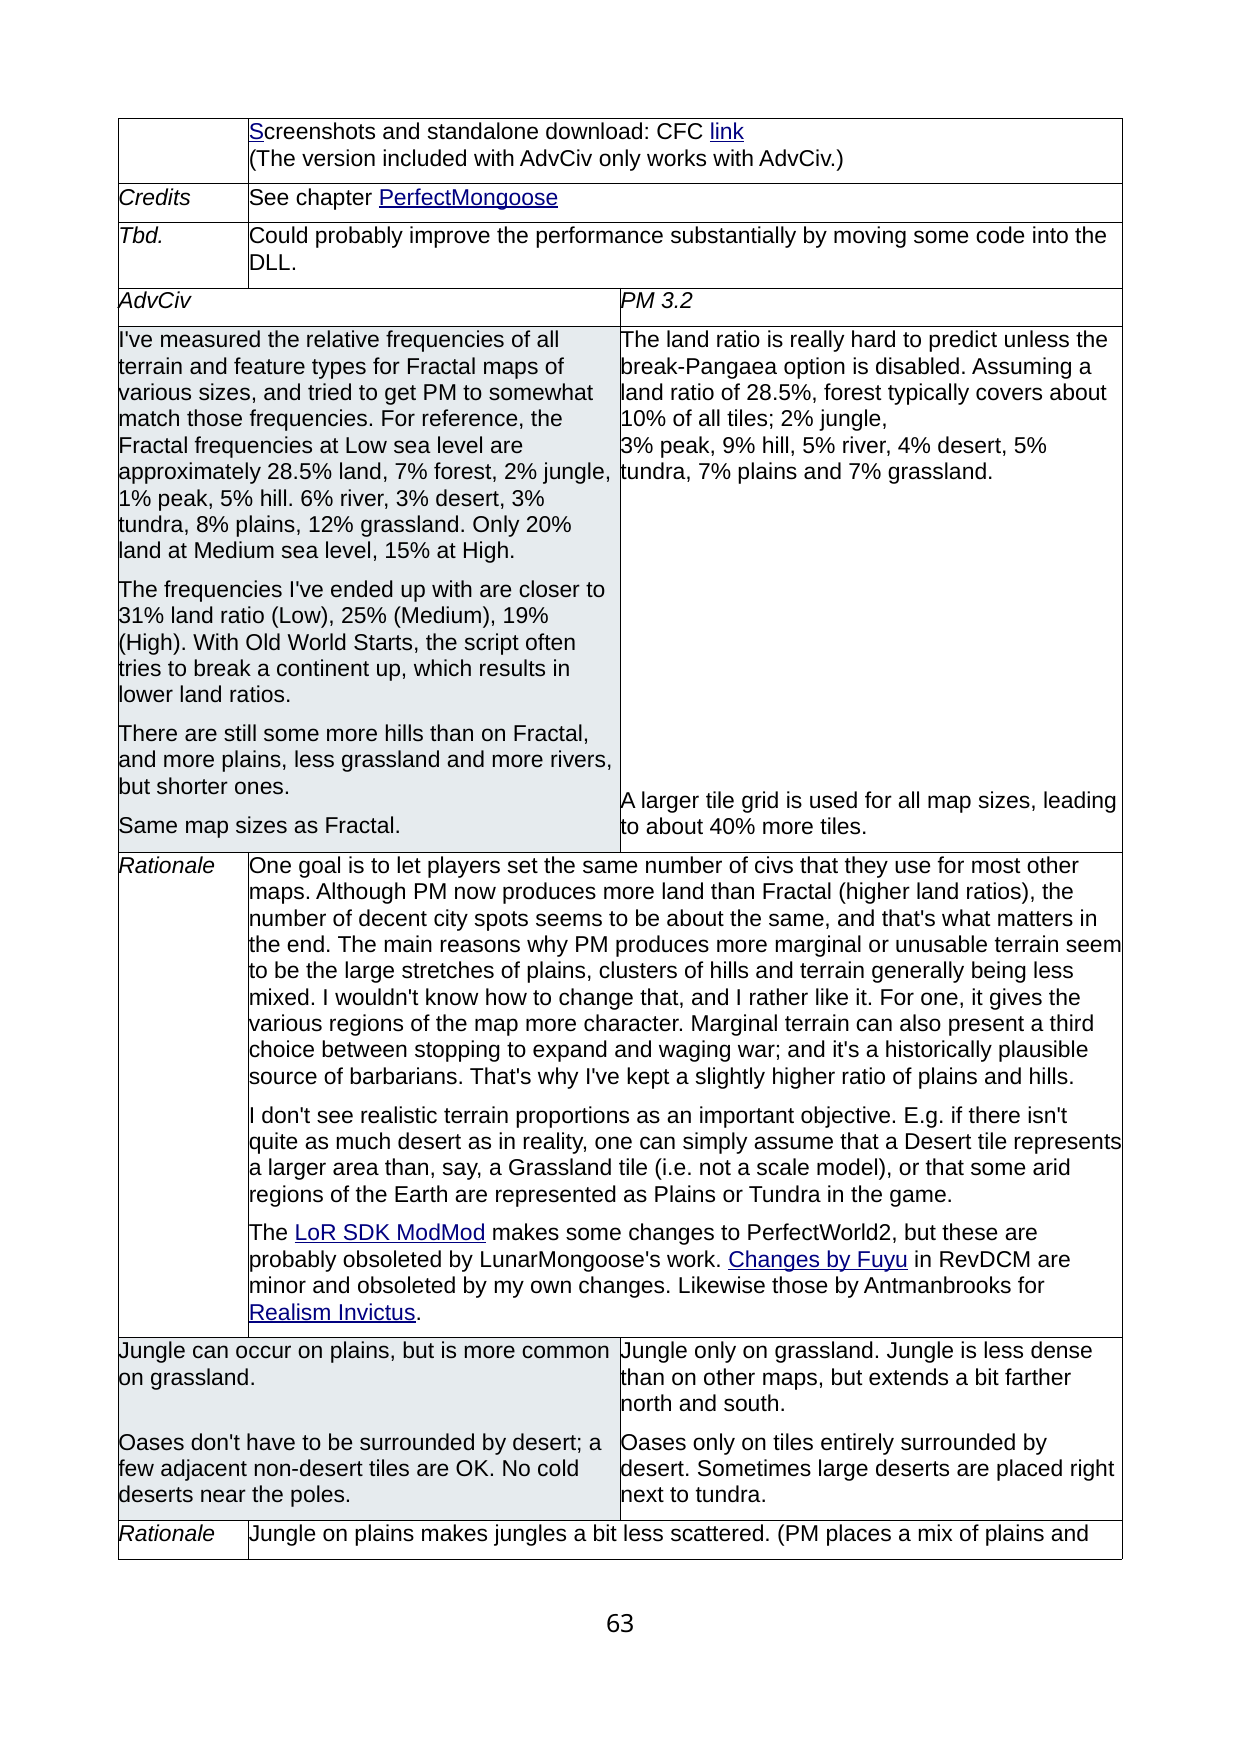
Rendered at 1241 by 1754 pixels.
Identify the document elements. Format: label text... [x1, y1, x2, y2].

table_cell See chapter PerfectMongoose [249, 184, 1122, 222]
table_cell Rationale [119, 853, 248, 1337]
table_cell One goal is to let players set the same number of civs that they use for most other maps. Although PM now produces more land than Fractal (higher land ratios), the number of decent city spots seems to be about the same, and that's what matters in the end. The main reasons why PM produces more marginal or unusable terrain seem to be the large stretches of plains, clusters of hills and terrain generally being less mixed. I wouldn't know how to change that, and I rather like it. For one, it gives the various regions of the map more character. Marginal terrain can also present a third choice between stopping to expand and waging war; and it's a historically plausible source of barbarians. That's why I've kept a slightly higher ratio of plains and hills. I don't see realistic terrain proportions as an important objective. E.g. if there isn't quite as much desert as in reality, one can simply assume that a Desert tile represents a larger area than, say, a Grassland tile (i.e. not a scale model), or that some arid regions of the Earth are represented as Plains or Tundra in the game. The LoR SDK ModMod makes some changes to PerfectWorld2, but these are probably obsoleted by LunarMongoose's work. Changes by Fuyu in RevDCM are minor and obsoleted by my own changes. Likewise those by Antmanbrooks for Realism Invictus. [249, 853, 1122, 1337]
table_cell I've measured the relative frequencies of all terrain and feature types for Fractal maps of various sizes, and tried to get PM to somewhat match those frequencies. For reference, the Fractal frequencies at Low sea level are approximately 28.5% land, 7% forest, 2% jungle, 1% peak, 5% hill. 6% river, 3% desert, 3% tundra, 8% plains, 12% grassland. Only 20% land at Medium sea level, 15% at High. The frequencies I've ended up with are closer to 31% land ratio (Low), 25% (Medium), 19% (High). With Old World Starts, the script often tries to break a continent up, which results in lower land ratios. There are still some more hills than on Fractal, and more plains, less grassland and more rivers, but shorter ones. Same map sizes as Fractal. [119, 327, 620, 852]
table_cell Jungle only on grassland. Jungle is less dense than on other maps, but extends a bit farther north and south. Oases only on tiles entirely surrounded by desert. Sometimes large deserts are placed right next to tundra. [621, 1338, 1122, 1520]
table_cell Screenshots and standalone download: CFC link (The version included with AdvCiv only works with AdvCiv.) [249, 119, 1122, 183]
table_cell Credits [119, 184, 248, 222]
table_cell Tbd. [119, 223, 248, 287]
table_cell The land ratio is really hard to predict unless the break-Pangaea option is disabled. Assuming a land ratio of 28.5%, forest typically covers about 10% of all tiles; 2% jungle, 3% peak, 9% hill, 5% river, 4% desert, 5% tundra, 7% plains and 7% grassland. A larger tile grid is used for all map sizes, leading to about 40% more tiles. [621, 327, 1122, 852]
table_cell Could probably improve the performance substantially by moving some code into the DLL. [249, 223, 1122, 287]
table_cell PM 3.2 [621, 289, 1122, 326]
table_cell Rationale [119, 1521, 248, 1559]
table_cell [119, 119, 248, 183]
table_cell Jungle can occur on plains, but is more common on grassland. Oases don't have to be surrounded by desert; a few adjacent non-desert tiles are OK. No cold deserts near the poles. [119, 1338, 620, 1520]
table_cell AdvCiv [119, 289, 620, 326]
table_cell Jungle on plains makes jungles a bit less scattered. (PM places a mix of plains and [249, 1521, 1122, 1559]
